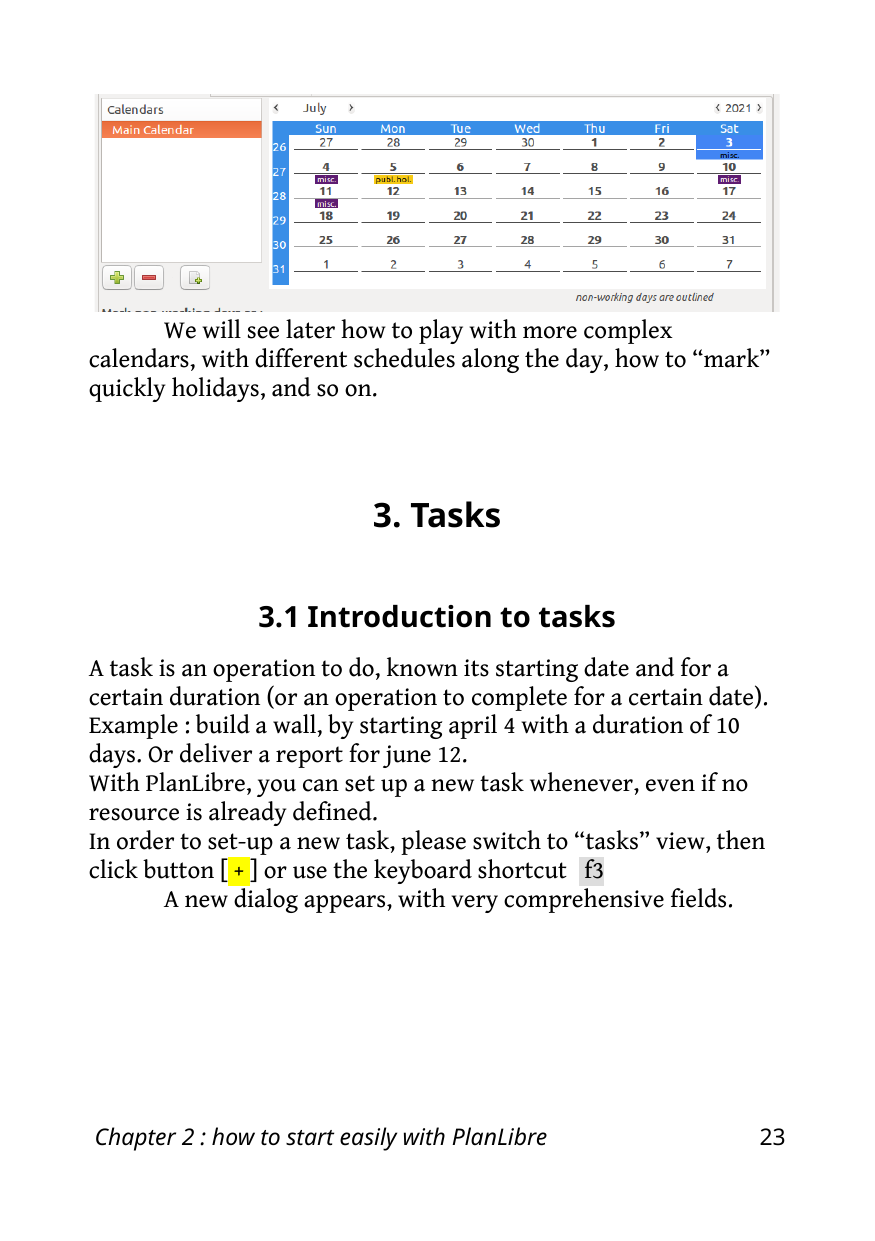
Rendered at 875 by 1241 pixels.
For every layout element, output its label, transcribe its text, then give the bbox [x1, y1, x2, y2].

picture [94, 94, 780, 312]
text In order to set-up a new task, please switch to “tasks” view, then click button [ + ] or use the keyboard shortcut f3 [88, 828, 786, 886]
text We will see later how to play with more complex calendars, with different schedules along the day, how to “mark” quickly holidays, and so on. [88, 312, 786, 404]
subtitle 3. Tasks [88, 492, 786, 538]
text Example : build a wall, by starting april 4 with a duration of 10 days. Or deliver a report for june 12. [88, 712, 786, 770]
subtitle 3.1 Introduction to tasks [88, 597, 786, 636]
text A task is an operation to do, known its starting date and for a certain duration (or an operation to complete for a certain date). [88, 654, 786, 712]
text A new dialog appears, with very comprehensive fields. [88, 886, 786, 915]
text With PlanLibre, you can set up a new task whenever, even if no resource is already defined. [88, 770, 786, 828]
